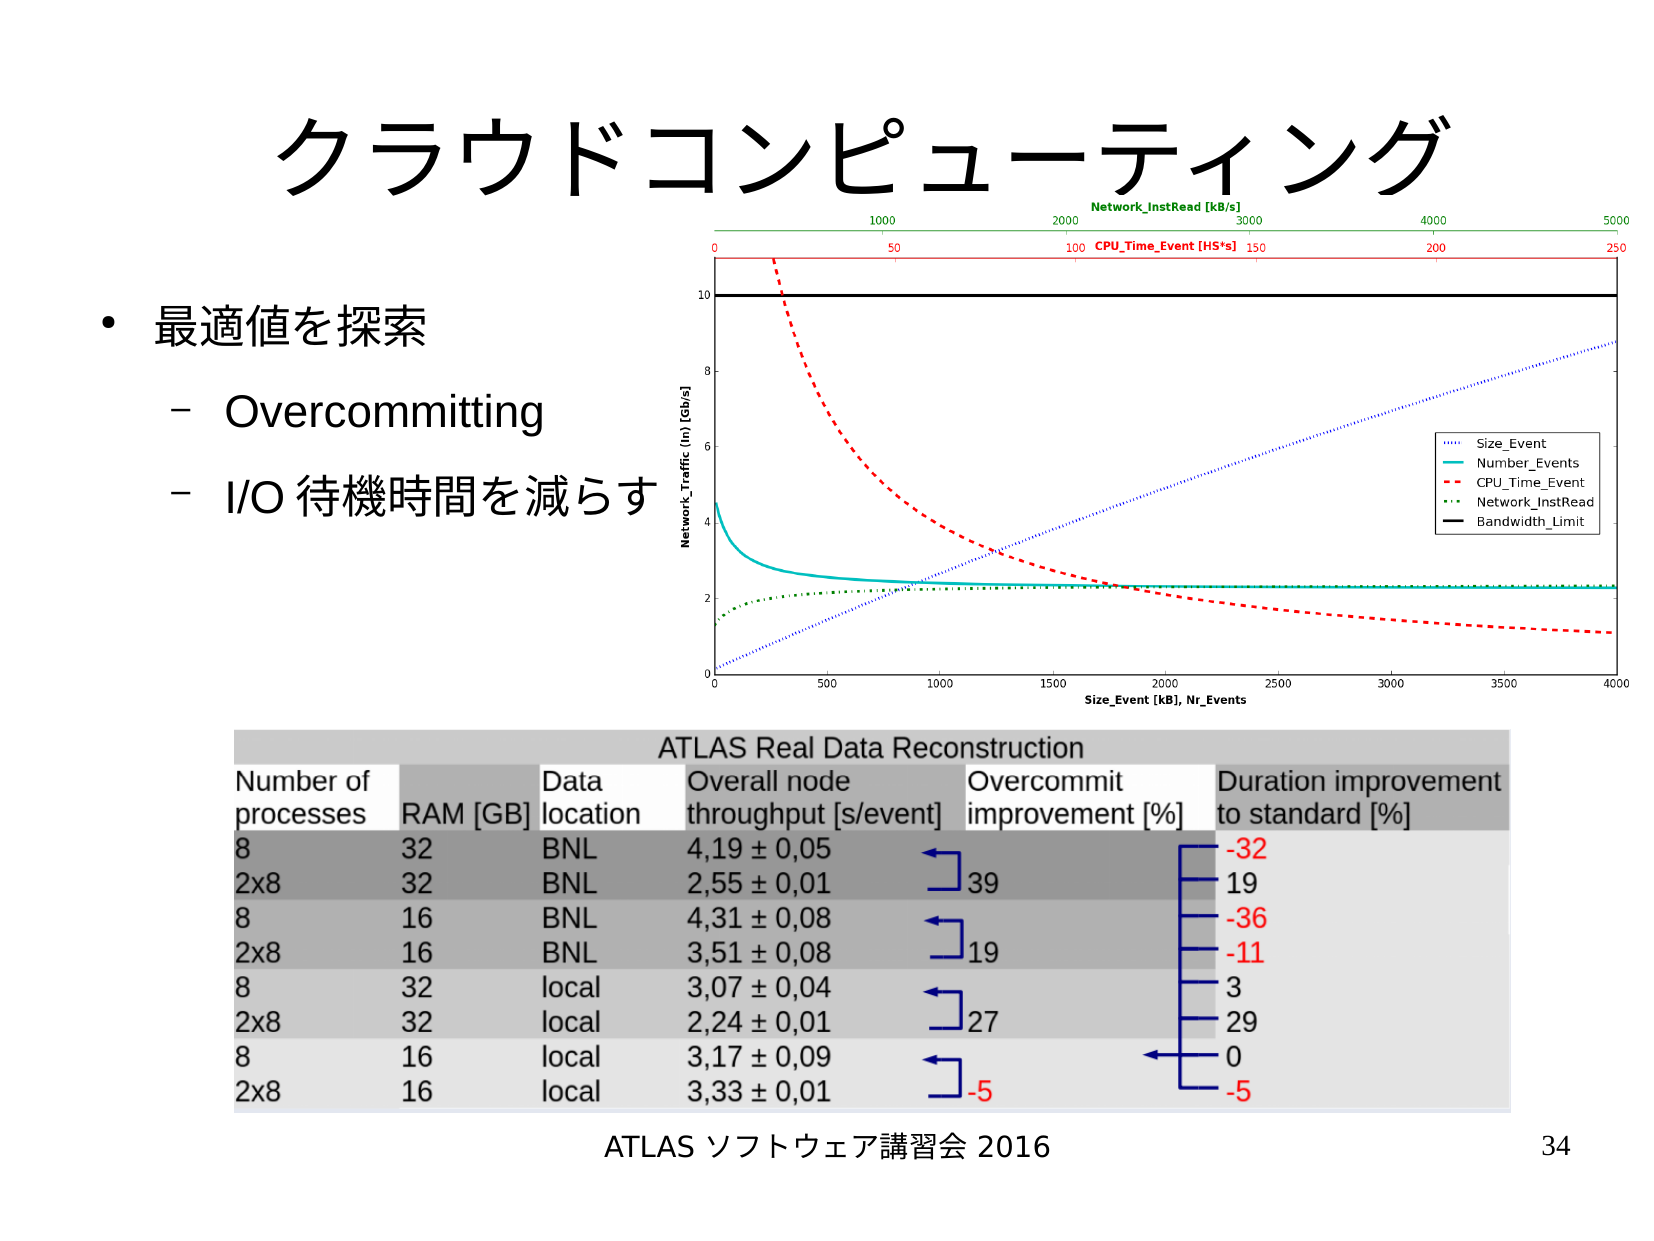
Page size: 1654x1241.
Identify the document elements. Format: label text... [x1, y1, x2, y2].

list 最適値を探索 Overcommitting I/O待機時間を減らす [82, 290, 1571, 1010]
picture [674, 195, 1636, 712]
title クラウドコンピューティング [82, 49, 1571, 257]
picture [234, 729, 1511, 1113]
